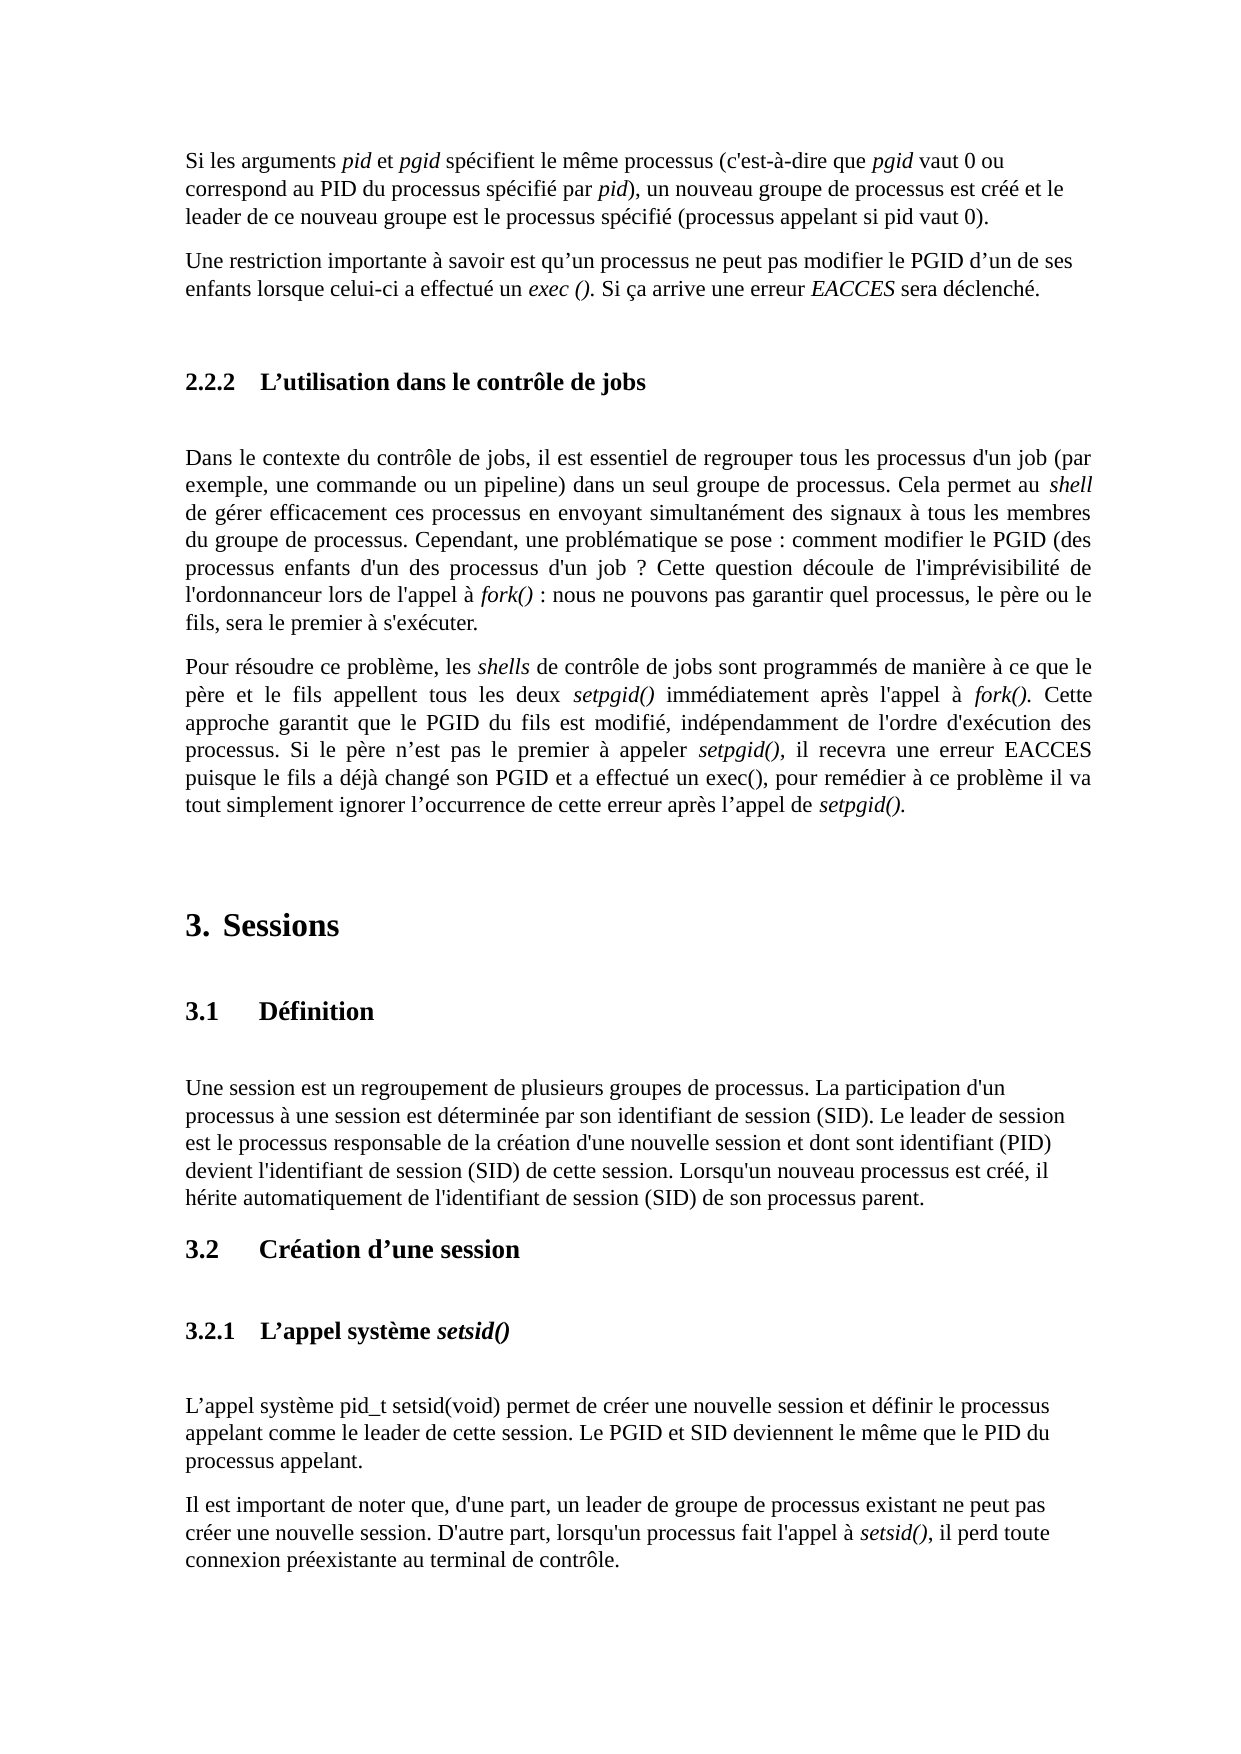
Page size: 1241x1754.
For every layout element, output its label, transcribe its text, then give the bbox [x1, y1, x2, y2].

list Création d’une session [185, 1233, 1093, 1264]
list L’appel système setsid() [185, 1316, 1093, 1344]
text Pour résoudre ce problème, les shells de contrôle de jobs sont programmés de manière à ce que le père et le fils appellent tous les deux setpgid() immédiatement après l'appel à fork(). Cette approche garantit que le PGID du fils est modifié, indépendamment de l'ordre d'exécution des processus. Si le père n’est pas le premier à appeler setpgid(), il recevra une erreur EACCES puisque le fils a déjà changé son PGID et a effectué un exec(), pour remédier à ce problème il va tout simplement ignorer l’occurrence de cette erreur après l’appel de setpgid(). [185, 653, 1093, 818]
list L’utilisation dans le contrôle de jobs [185, 367, 1093, 396]
text Une session est un regroupement de plusieurs groupes de processus. La participation d'un processus à une session est déterminée par son identifiant de session (SID). Le leader de session est le processus responsable de la création d'une nouvelle session et dont sont identifiant (PID) devient l'identifiant de session (SID) de cette session. Lorsqu'un nouveau processus est créé, il hérite automatiquement de l'identifiant de session (SID) de son processus parent. [185, 1074, 1093, 1211]
text Dans le contexte du contrôle de jobs, il est essentiel de regrouper tous les processus d'un job (par exemple, une commande ou un pipeline) dans un seul groupe de processus. Cela permet au shell de gérer efficacement ces processus en envoyant simultanément des signaux à tous les membres du groupe de processus. Cependant, une problématique se pose : comment modifier le PGID (des processus enfants d'un des processus d'un job ? Cette question découle de l'imprévisibilité de l'ordonnanceur lors de l'appel à fork() : nous ne pouvons pas garantir quel processus, le père ou le fils, sera le premier à s'exécuter. [185, 443, 1093, 636]
text Une restriction importante à savoir est qu’un processus ne peut pas modifier le PGID d’un de ses enfants lorsque celui-ci a effectué un exec (). Si ça arrive une erreur EACCES sera déclenché. [185, 247, 1093, 301]
text L’appel système pid_t setsid(void) permet de créer une nouvelle session et définir le processus appelant comme le leader de cette session. Le PGID et SID deviennent le même que le PID du processus appelant. [185, 1392, 1093, 1473]
text Il est important de noter que, d'une part, un leader de groupe de processus existant ne peut pas créer une nouvelle session. D'autre part, lorsqu'un processus fait l'appel à setsid(), il perd toute connexion préexistante au terminal de contrôle. [185, 1491, 1093, 1573]
text Si les arguments pid et pgid spécifient le même processus (c'est-à-dire que pgid vaut 0 ou correspond au PID du processus spécifié par pid), un nouveau groupe de processus est créé et le leader de ce nouveau groupe est le processus spécifié (processus appelant si pid vaut 0). [185, 148, 1093, 229]
list Sessions [185, 905, 1093, 943]
list Définition [185, 995, 1093, 1027]
